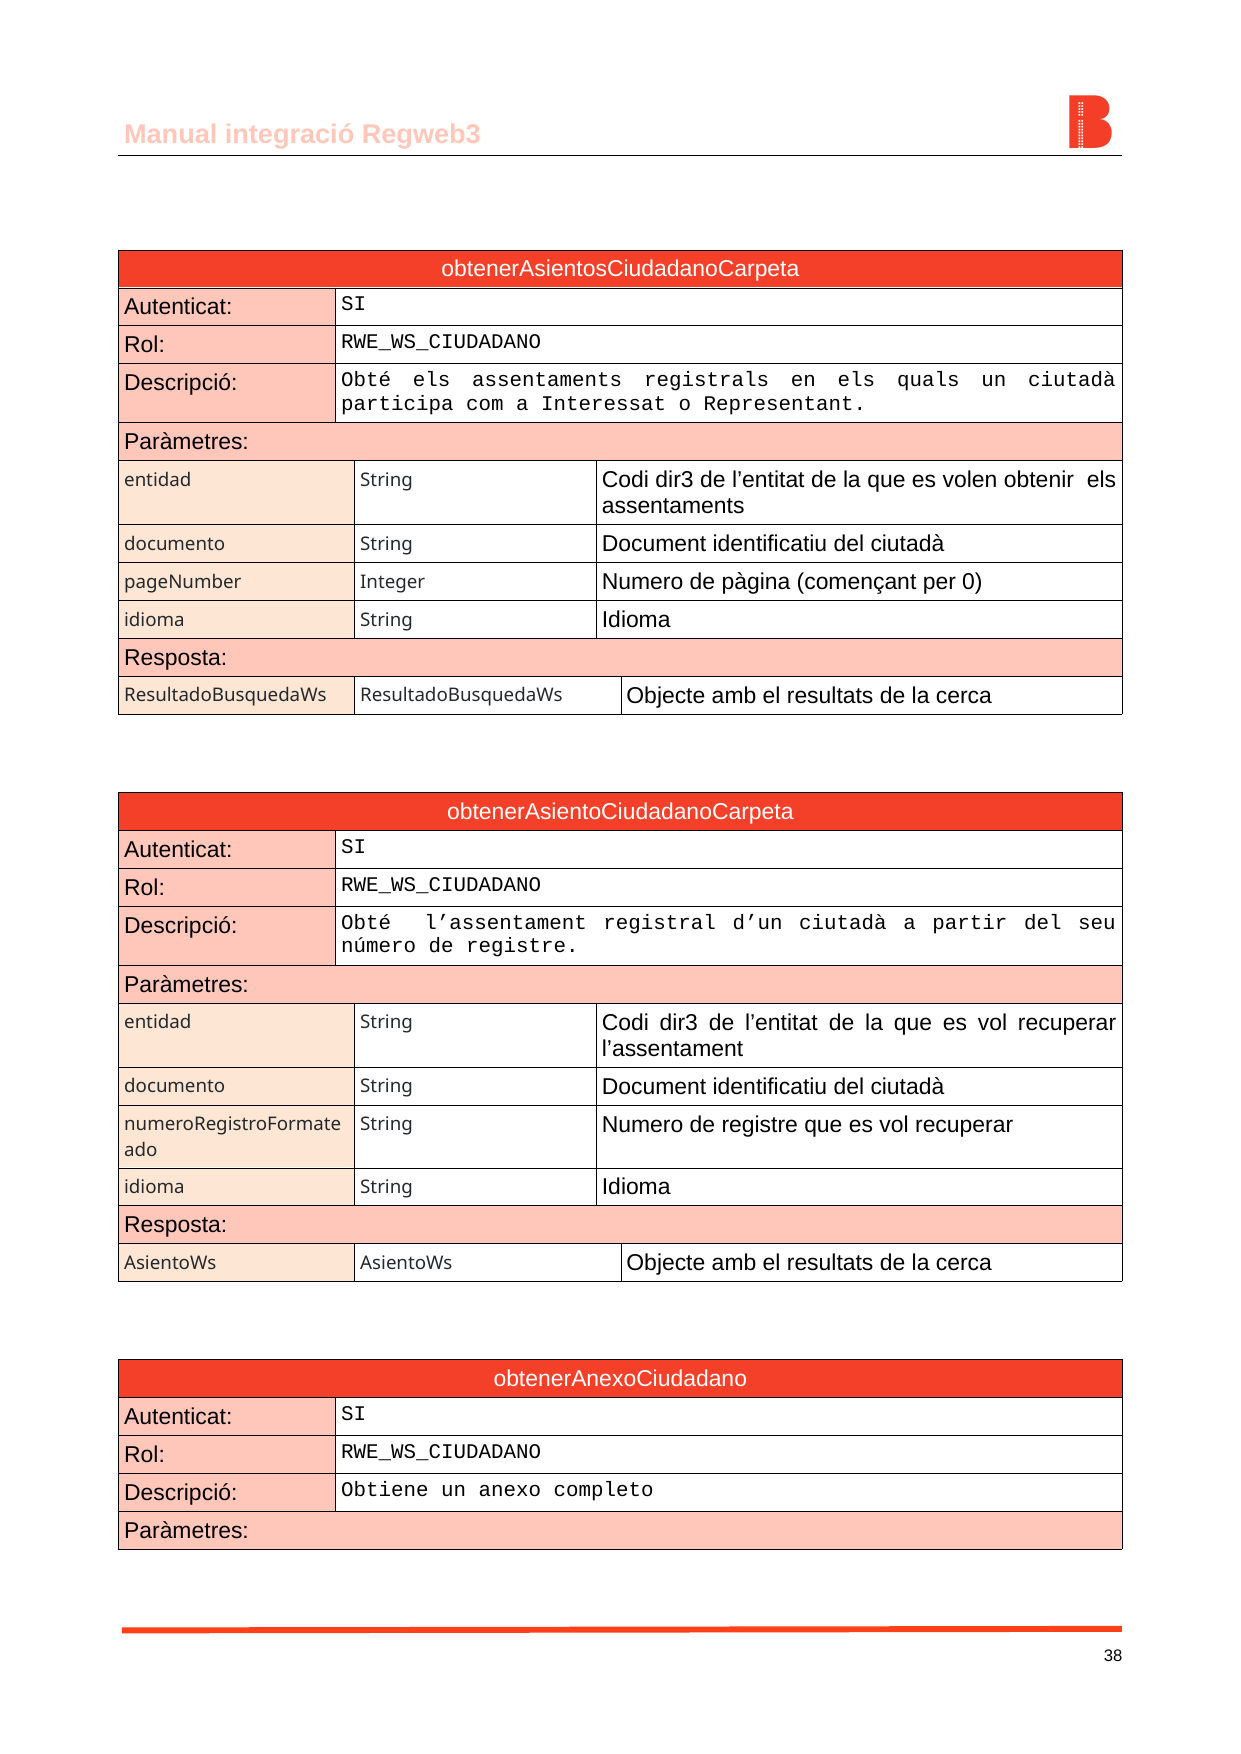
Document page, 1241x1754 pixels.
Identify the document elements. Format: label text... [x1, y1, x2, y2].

table_cell RWE_WS_CIUDADANO [336, 326, 1122, 363]
table_cell idioma [119, 1169, 354, 1205]
table_cell Rol: [119, 326, 335, 363]
table_header obtenerAnexoCiudadano [119, 1360, 1122, 1397]
table_cell Codi dir3 de l’entitat de la que es volen obtenir els assentaments [597, 461, 1122, 524]
table_cell documento [119, 1068, 354, 1105]
table_cell Obté l’assentament registral d’un ciutadà a partir del seu número de registre. [336, 907, 1122, 965]
table_cell Paràmetres: [119, 1512, 1122, 1549]
table_cell Document identificatiu del ciutadà [597, 525, 1122, 562]
table_cell Paràmetres: [119, 423, 1122, 460]
table_cell Numero de registre que es vol recuperar [597, 1106, 1122, 1167]
table_cell Integer [355, 563, 596, 600]
table_cell SI [336, 831, 1122, 868]
table_cell Obtiene un anexo completo [336, 1474, 1122, 1511]
table_cell numeroRegistroFormateado [119, 1106, 354, 1167]
table_cell idioma [119, 601, 354, 638]
table_cell Rol: [119, 869, 335, 906]
table_cell Obté els assentaments registrals en els quals un ciutadà participa com a Interessat o Representant. [336, 364, 1122, 422]
table_cell Objecte amb el resultats de la cerca [622, 677, 1122, 714]
table_cell Rol: [119, 1436, 335, 1473]
table_cell AsientoWs [355, 1244, 621, 1281]
table_cell Autenticat: [119, 1398, 335, 1435]
picture [1063, 94, 1117, 150]
table_cell String [355, 461, 596, 524]
table_cell String [355, 1004, 596, 1067]
table_header obtenerAsientoCiudadanoCarpeta [119, 793, 1122, 830]
table_cell ResultadoBusquedaWs [119, 677, 354, 714]
table_cell Objecte amb el resultats de la cerca [622, 1244, 1122, 1281]
table_cell entidad [119, 1004, 354, 1067]
table_cell String [355, 1169, 596, 1205]
table_cell entidad [119, 461, 354, 524]
table_cell RWE_WS_CIUDADANO [336, 1436, 1122, 1473]
table_cell Idioma [597, 1169, 1122, 1205]
table_cell Descripció: [119, 364, 335, 422]
table_cell String [355, 1068, 596, 1105]
table_cell Autenticat: [119, 831, 335, 868]
table_cell pageNumber [119, 563, 354, 600]
table_cell SI [336, 289, 1122, 325]
table_cell SI [336, 1398, 1122, 1435]
table_cell documento [119, 525, 354, 562]
table_cell Autenticat: [119, 289, 335, 325]
table_cell Document identificatiu del ciutadà [597, 1068, 1122, 1105]
table_cell Resposta: [119, 639, 1122, 676]
table_cell String [355, 601, 596, 638]
table_cell String [355, 525, 596, 562]
table_cell AsientoWs [119, 1244, 354, 1281]
table_cell ResultadoBusquedaWs [355, 677, 621, 714]
table_cell Idioma [597, 601, 1122, 638]
table_cell RWE_WS_CIUDADANO [336, 869, 1122, 906]
table_cell String [355, 1106, 596, 1167]
table_cell Resposta: [119, 1206, 1122, 1243]
table_header obtenerAsientosCiudadanoCarpeta [119, 251, 1122, 287]
table_cell Numero de pàgina (començant per 0) [597, 563, 1122, 600]
table_cell Descripció: [119, 907, 335, 965]
table_cell Descripció: [119, 1474, 335, 1511]
table_cell Codi dir3 de l’entitat de la que es vol recuperar l’assentament [597, 1004, 1122, 1067]
table_cell Paràmetres: [119, 966, 1122, 1003]
